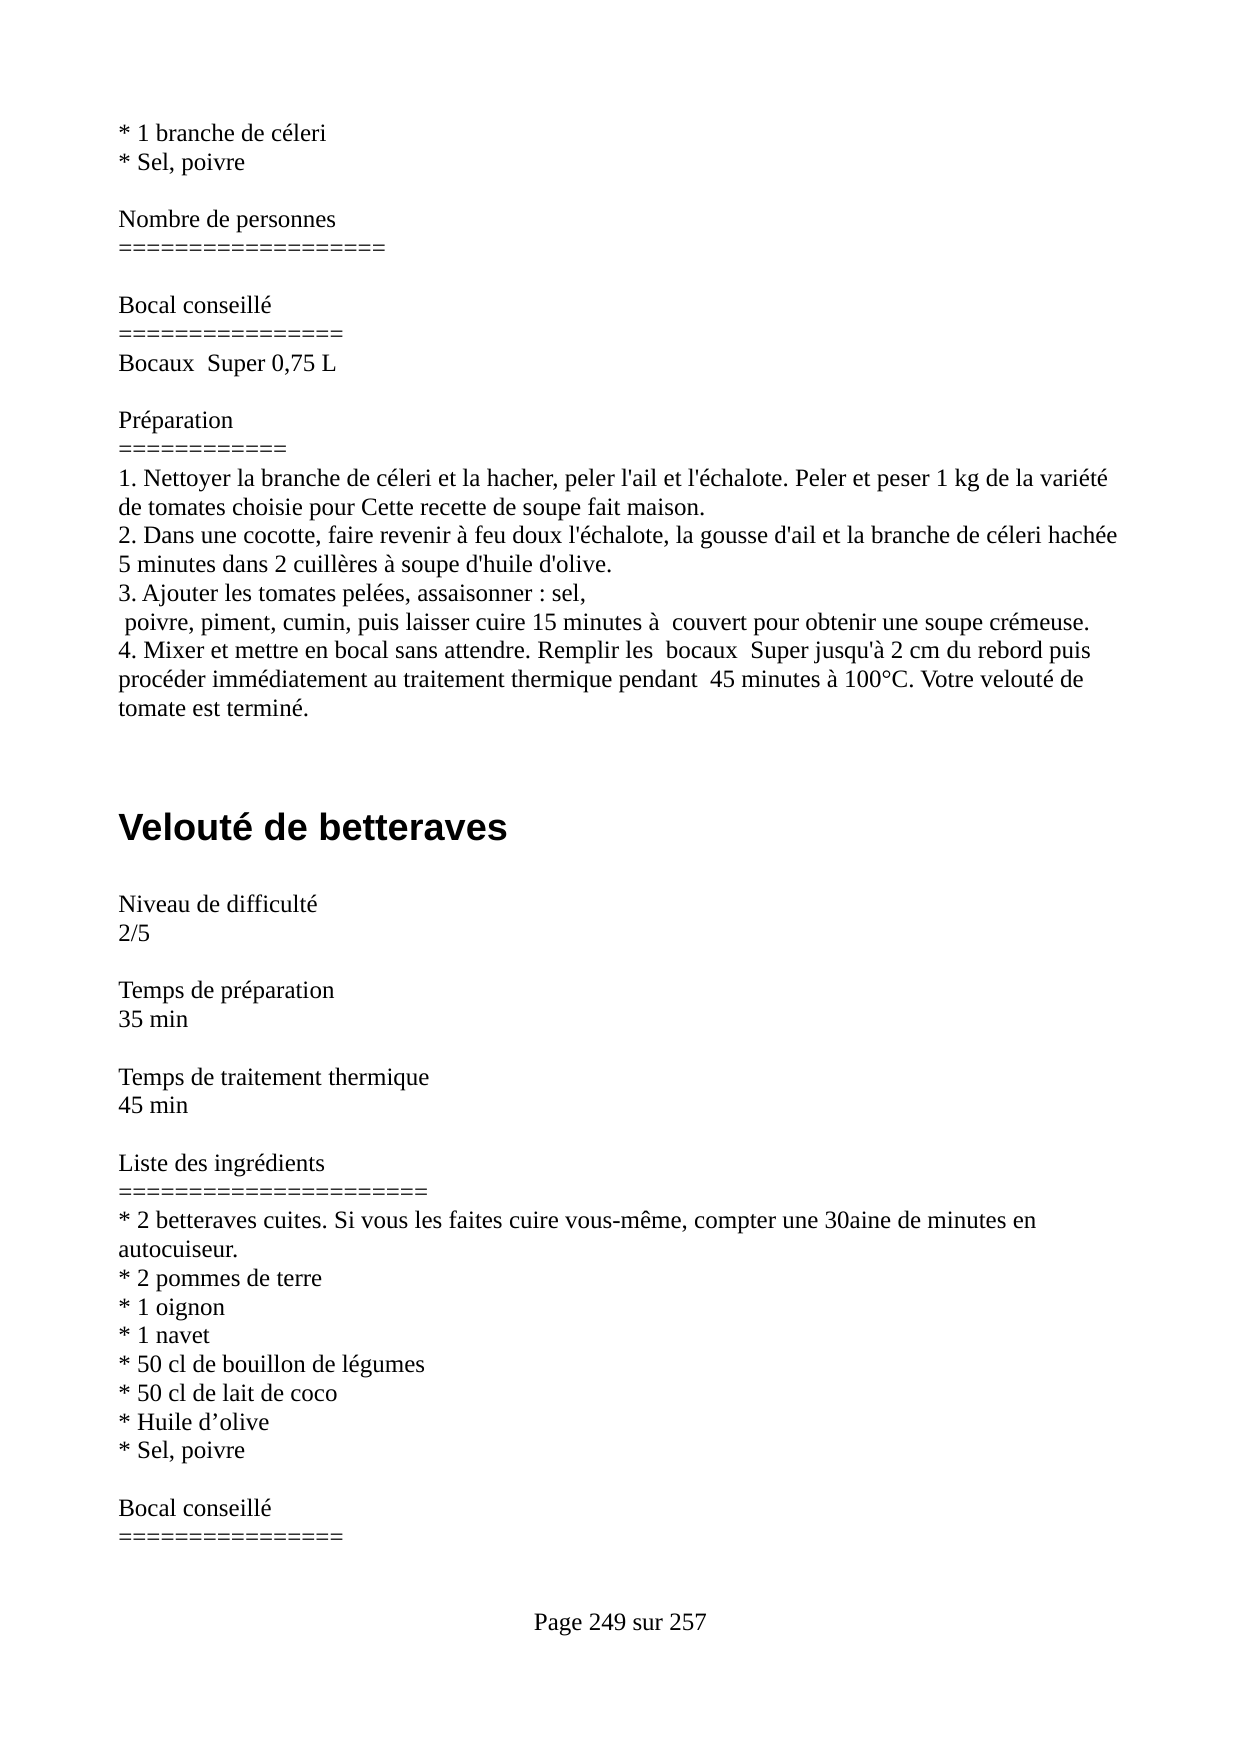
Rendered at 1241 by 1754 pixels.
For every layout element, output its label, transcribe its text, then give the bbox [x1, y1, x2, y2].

text Bocal conseillé [118, 291, 1122, 319]
text 2/5 [118, 918, 1122, 947]
text Temps de traitement thermique [118, 1062, 1122, 1091]
text poivre, piment, cumin, puis laisser cuire 15 minutes à couvert pour obtenir une soupe crémeuse. [118, 607, 1122, 636]
text * 1 branche de céleri [118, 118, 1122, 147]
text Temps de préparation [118, 976, 1122, 1004]
text Bocal conseillé [118, 1493, 1122, 1522]
text Liste des ingrédients [118, 1148, 1122, 1177]
text Nombre de personnes [118, 204, 1122, 233]
text 2. Dans une cocotte, faire revenir à feu doux l'échalote, la gousse d'ail et la branche de céleri hachée 5 minutes dans 2 cuillères à soupe d'huile d'olive. [118, 521, 1122, 578]
text * 1 navet [118, 1321, 1122, 1349]
text * 1 oignon [118, 1292, 1122, 1321]
text ================ [118, 1522, 1122, 1551]
text * Sel, poivre [118, 1436, 1122, 1464]
text 1. Nettoyer la branche de céleri et la hacher, peler l'ail et l'échalote. Peler et peser 1 kg de la variété de tomates choisie pour Cette recette de soupe fait maison. [118, 463, 1122, 521]
text Préparation [118, 406, 1122, 434]
text * Sel, poivre [118, 147, 1122, 176]
text * 2 betteraves cuites. Si vous les faites cuire vous-même, compter une 30aine de minutes en autocuiseur. [118, 1206, 1122, 1263]
text Niveau de difficulté [118, 889, 1122, 918]
text * Huile d’olive [118, 1407, 1122, 1436]
text Bocaux Super 0,75 L [118, 348, 1122, 377]
subtitle Velouté de betteraves [118, 804, 1122, 848]
text * 2 pommes de terre [118, 1263, 1122, 1292]
text 45 min [118, 1091, 1122, 1119]
text ====================== [118, 1177, 1122, 1206]
text ================ [118, 319, 1122, 348]
text 3. Ajouter les tomates pelées, assaisonner : sel, [118, 578, 1122, 607]
text 4. Mixer et mettre en bocal sans attendre. Remplir les bocaux Super jusqu'à 2 cm du rebord puis procéder immédiatement au traitement thermique pendant 45 minutes à 100°C. Votre velouté de tomate est terminé. [118, 636, 1122, 722]
text =================== [118, 233, 1122, 262]
text * 50 cl de lait de coco [118, 1378, 1122, 1407]
text ============ [118, 434, 1122, 463]
text 35 min [118, 1004, 1122, 1033]
text * 50 cl de bouillon de légumes [118, 1349, 1122, 1378]
